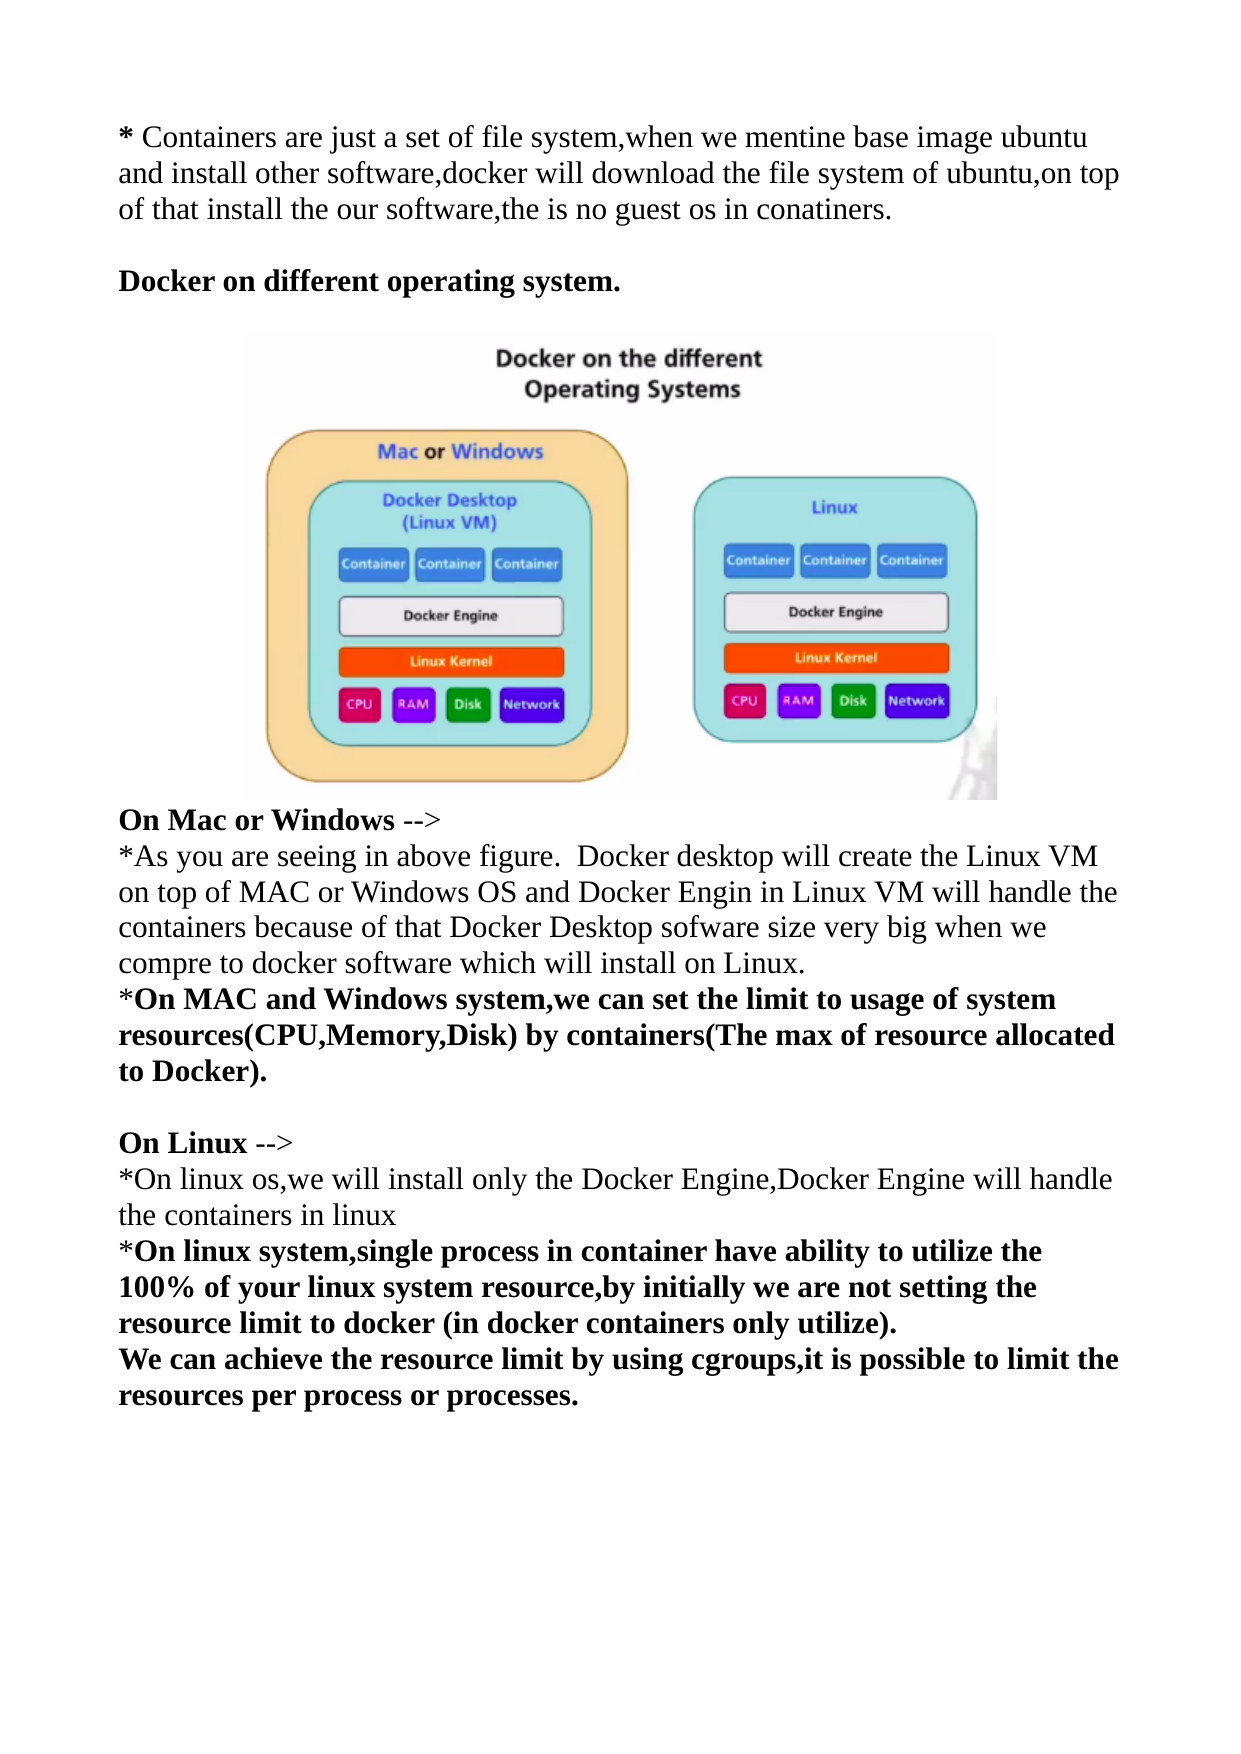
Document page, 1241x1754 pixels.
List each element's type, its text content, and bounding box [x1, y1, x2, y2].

text On Linux --> [118, 1124, 1122, 1160]
text On Mac or Windows --> [118, 801, 1122, 837]
picture [242, 333, 998, 800]
text We can achieve the resource limit by using cgroups,it is possible to limit the resources per process or processes. [118, 1340, 1122, 1412]
text * Containers are just a set of file system,when we mentine base image ubuntu and install other software,docker will download the file system of ubuntu,on top of that install the our software,the is no guest os in conatiners. [118, 118, 1122, 226]
text *On linux os,we will install only the Docker Engine,Docker Engine will handle the containers in linux [118, 1160, 1122, 1232]
text *On linux system,single process in container have ability to utilize the 100% of your linux system resource,by initially we are not setting the resource limit to docker (in docker containers only utilize). [118, 1232, 1122, 1340]
text Docker on different operating system. [118, 262, 1122, 298]
text *On MAC and Windows system,we can set the limit to usage of system resources(CPU,Memory,Disk) by containers(The max of resource allocated to Docker). [118, 981, 1122, 1088]
text *As you are seeing in above figure. Docker desktop will create the Linux VM on top of MAC or Windows OS and Docker Engin in Linux VM will handle the containers because of that Docker Desktop sofware size very big when we compre to docker software which will install on Linux. [118, 837, 1122, 981]
